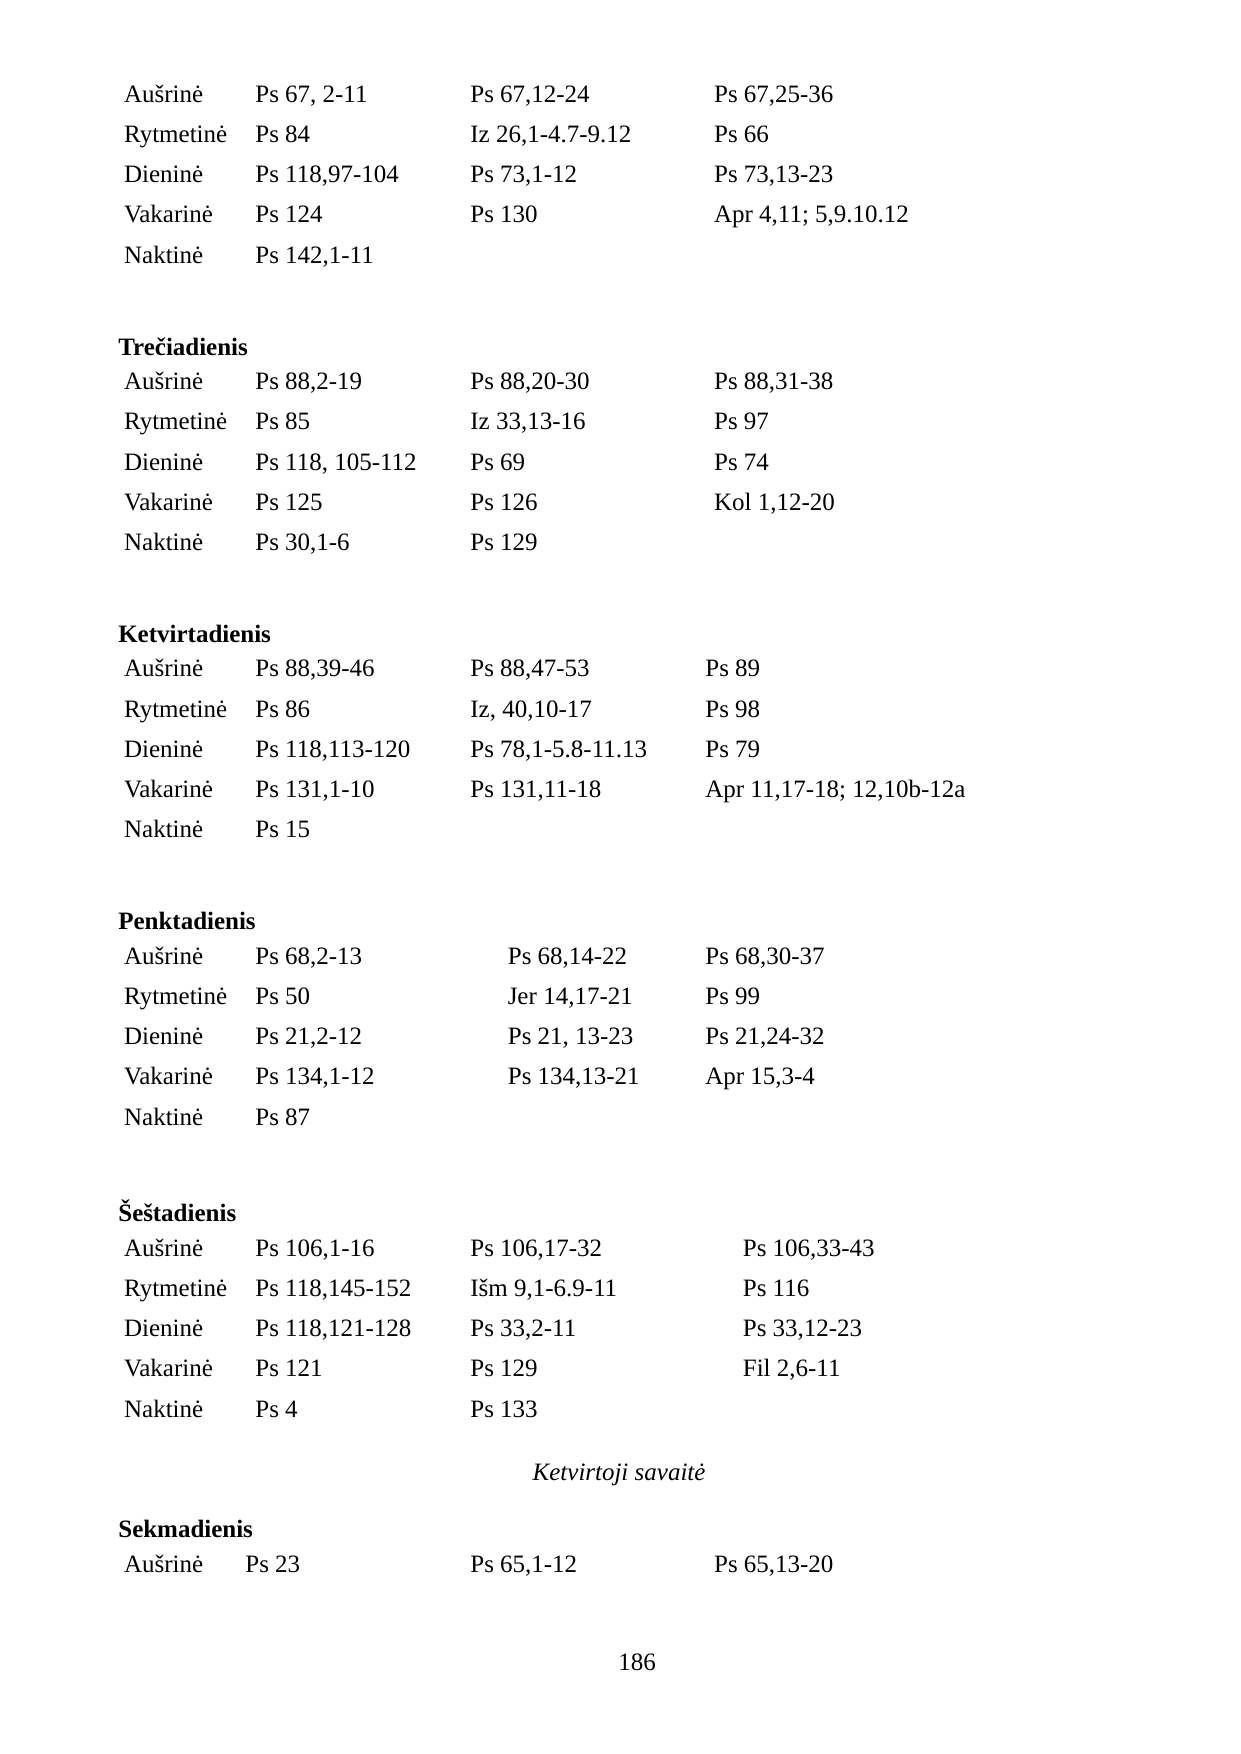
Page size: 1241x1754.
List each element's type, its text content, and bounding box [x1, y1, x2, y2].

table_cell Rytmetinė [118, 401, 249, 441]
table_cell Ps 33,2-11 [464, 1308, 708, 1348]
table_cell Ps 126 [464, 481, 652, 521]
table_cell Ps 142,1-11 [249, 234, 427, 274]
table_cell Ps 30,1-6 [249, 521, 427, 562]
table_cell Rytmetinė [118, 688, 249, 728]
table_cell Ps 129 [464, 1348, 708, 1388]
table_cell Ps 129 [464, 521, 652, 562]
table_cell Ps 85 [249, 401, 427, 441]
table_cell [456, 975, 502, 1016]
table_cell Ps 118,121-128 [249, 1308, 427, 1348]
table_header [979, 648, 1037, 688]
table_cell [699, 809, 979, 849]
table_cell Ps 116 [737, 1268, 979, 1308]
table_cell Ps 131,11-18 [464, 769, 671, 809]
text Penktadienis [118, 906, 1122, 935]
table_cell Ps 118,145-152 [249, 1268, 427, 1308]
table_cell [652, 194, 708, 234]
table_header [979, 1227, 1037, 1267]
table_cell Ps 4 [249, 1388, 427, 1428]
table_header Ps 106,1-16 [249, 1227, 427, 1267]
table_header Ps 88,39-46 [249, 648, 427, 688]
table_cell [979, 809, 1037, 849]
table_cell [979, 728, 1037, 768]
table_cell Iz, 40,10-17 [464, 688, 671, 728]
table_cell [662, 1056, 699, 1096]
table_cell Kol 1,12-20 [708, 481, 979, 521]
table_cell [427, 481, 464, 521]
table_cell Ps 74 [708, 441, 979, 481]
table_cell Dieninė [118, 1016, 249, 1056]
table_cell [662, 975, 699, 1016]
table_cell [427, 1308, 464, 1348]
table_cell [979, 688, 1037, 728]
text Sekmadienis [118, 1514, 1122, 1543]
table_header Aušrinė [118, 1227, 249, 1267]
table_cell [427, 728, 464, 768]
text Šeštadienis [118, 1198, 1122, 1227]
table_cell Iz 26,1-4.7-9.12 [464, 114, 652, 154]
table_cell [662, 1016, 699, 1056]
table_cell Ps 78,1-5.8-11.13 [464, 728, 671, 768]
table_cell Ps 15 [249, 809, 427, 849]
table_cell [979, 154, 1037, 194]
table_cell [737, 1388, 979, 1428]
table_cell [708, 1348, 737, 1388]
table_header Ps 106,33-43 [737, 1227, 979, 1267]
table_cell [979, 481, 1037, 521]
table_cell [427, 1268, 464, 1308]
table_cell Rytmetinė [118, 114, 249, 154]
table_header [979, 935, 1037, 975]
table_cell [427, 1388, 464, 1428]
table_header Aušrinė [118, 361, 249, 401]
table_header Ps 88,2-19 [249, 361, 427, 401]
table_cell Ps 121 [249, 1348, 427, 1388]
table_cell Išm 9,1-6.9-11 [464, 1268, 708, 1308]
table_cell Vakarinė [118, 1056, 249, 1096]
table_cell Naktinė [118, 809, 249, 849]
table_cell [427, 234, 464, 274]
table_cell Ps 118, 105-112 [249, 441, 427, 481]
table_cell Ps 134,13-21 [502, 1056, 662, 1096]
table_cell [464, 234, 652, 274]
table_cell Ps 133 [464, 1388, 708, 1428]
table_header Ps 89 [699, 648, 979, 688]
table_cell [662, 1096, 699, 1141]
table_cell [427, 809, 464, 849]
table_cell Naktinė [118, 1388, 249, 1428]
table_cell Rytmetinė [118, 1268, 249, 1308]
table_cell [456, 1096, 502, 1141]
table_header [671, 648, 699, 688]
table_cell [979, 401, 1037, 441]
table_cell Ps 125 [249, 481, 427, 521]
text Ketvirtoji savaitė [118, 1457, 1122, 1486]
table_cell Apr 4,11; 5,9.10.12 [708, 194, 979, 234]
table_cell [708, 1268, 737, 1308]
table_cell [979, 194, 1037, 234]
table_header [405, 1543, 464, 1583]
table_cell Jer 14,17-21 [502, 975, 662, 1016]
table_cell Ps 21,24-32 [699, 1016, 979, 1056]
table_cell [708, 234, 979, 274]
table_header Ps 88,47-53 [464, 648, 671, 688]
table_header Ps 65,13-20 [708, 1543, 979, 1583]
table_cell [979, 234, 1037, 274]
table_cell Dieninė [118, 1308, 249, 1348]
table_header [427, 361, 464, 401]
table_header [427, 1227, 464, 1267]
table_cell Fil 2,6-11 [737, 1348, 979, 1388]
table_cell Ps 118,97-104 [249, 154, 427, 194]
table_cell Ps 73,13-23 [708, 154, 979, 194]
table_header Aušrinė [118, 648, 249, 688]
table_header [652, 1543, 708, 1583]
table_cell Ps 21,2-12 [249, 1016, 456, 1056]
table_cell Ps 50 [249, 975, 456, 1016]
table_cell [652, 521, 708, 562]
table_header Ps 68,14-22 [502, 935, 662, 975]
table_cell Ps 73,1-12 [464, 154, 652, 194]
table_header [708, 1227, 737, 1267]
table_header [652, 361, 708, 401]
table_cell Apr 11,17-18; 12,10b-12a [699, 769, 979, 809]
table_cell [979, 1308, 1037, 1348]
table_cell Ps 66 [708, 114, 979, 154]
table_cell [652, 114, 708, 154]
table_cell Vakarinė [118, 481, 249, 521]
table_cell [699, 1096, 979, 1141]
table_header Ps 67,25-36 [708, 73, 979, 113]
table_cell Naktinė [118, 1096, 249, 1141]
table_cell [671, 769, 699, 809]
table_header Ps 68,2-13 [249, 935, 456, 975]
table_cell [427, 401, 464, 441]
table_header [427, 648, 464, 688]
table_cell Naktinė [118, 521, 249, 562]
table_cell [979, 1388, 1037, 1428]
table_cell Ps 69 [464, 441, 652, 481]
table_header [652, 73, 708, 113]
table_header [456, 935, 502, 975]
table_cell [427, 769, 464, 809]
table_header Aušrinė [118, 1543, 239, 1583]
table_cell [427, 194, 464, 234]
table_cell [979, 114, 1037, 154]
table_cell [979, 1016, 1037, 1056]
table_cell Ps 84 [249, 114, 427, 154]
table_cell [652, 234, 708, 274]
table_cell Ps 130 [464, 194, 652, 234]
table_cell Vakarinė [118, 194, 249, 234]
table_cell Iz 33,13-16 [464, 401, 652, 441]
table_cell Ps 134,1-12 [249, 1056, 456, 1096]
table_header Aušrinė [118, 73, 249, 113]
table_cell Naktinė [118, 234, 249, 274]
table_cell Rytmetinė [118, 975, 249, 1016]
table_header Ps 23 [239, 1543, 405, 1583]
table_header [979, 73, 1037, 113]
table_cell Ps 33,12-23 [737, 1308, 979, 1348]
table_cell [427, 1348, 464, 1388]
table_cell [979, 1096, 1037, 1141]
table_cell [427, 441, 464, 481]
table_cell Ps 87 [249, 1096, 456, 1141]
table_header [979, 1543, 1037, 1583]
table_cell Vakarinė [118, 769, 249, 809]
table_cell [708, 1388, 737, 1428]
table_cell Ps 97 [708, 401, 979, 441]
text Ketvirtadienis [118, 619, 1122, 648]
table_cell [708, 521, 979, 562]
table_header Ps 88,20-30 [464, 361, 652, 401]
table_cell Ps 99 [699, 975, 979, 1016]
table_cell Ps 98 [699, 688, 979, 728]
table_cell [979, 1056, 1037, 1096]
table_header Ps 65,1-12 [464, 1543, 652, 1583]
table_cell Ps 131,1-10 [249, 769, 427, 809]
table_cell [502, 1096, 662, 1141]
table_cell [671, 688, 699, 728]
table_cell [652, 154, 708, 194]
table_header [979, 361, 1037, 401]
table_cell [979, 1348, 1037, 1388]
table_header Ps 67, 2-11 [249, 73, 427, 113]
table_header [427, 73, 464, 113]
table_cell [464, 809, 671, 849]
text Trečiadienis [118, 332, 1122, 361]
table_cell [652, 441, 708, 481]
table_cell [671, 809, 699, 849]
table_cell [456, 1056, 502, 1096]
table_cell Ps 118,113-120 [249, 728, 427, 768]
table_cell [652, 481, 708, 521]
table_cell Vakarinė [118, 1348, 249, 1388]
table_cell [708, 1308, 737, 1348]
table_cell [979, 1268, 1037, 1308]
table_header Aušrinė [118, 935, 249, 975]
table_header [662, 935, 699, 975]
table_cell [979, 769, 1037, 809]
table_cell [652, 401, 708, 441]
table_cell Dieninė [118, 154, 249, 194]
table_cell Dieninė [118, 728, 249, 768]
table_header Ps 88,31-38 [708, 361, 979, 401]
table_header Ps 68,30-37 [699, 935, 979, 975]
table_cell Ps 124 [249, 194, 427, 234]
table_cell [979, 441, 1037, 481]
table_cell [456, 1016, 502, 1056]
table_cell [979, 521, 1037, 562]
table_cell [427, 688, 464, 728]
table_cell [671, 728, 699, 768]
table_header Ps 106,17-32 [464, 1227, 708, 1267]
table_cell [427, 154, 464, 194]
table_cell [427, 521, 464, 562]
table_cell [427, 114, 464, 154]
table_cell Ps 79 [699, 728, 979, 768]
table_cell Ps 86 [249, 688, 427, 728]
table_cell Dieninė [118, 441, 249, 481]
table_cell Ps 21, 13-23 [502, 1016, 662, 1056]
table_cell [979, 975, 1037, 1016]
table_header Ps 67,12-24 [464, 73, 652, 113]
table_cell Apr 15,3-4 [699, 1056, 979, 1096]
